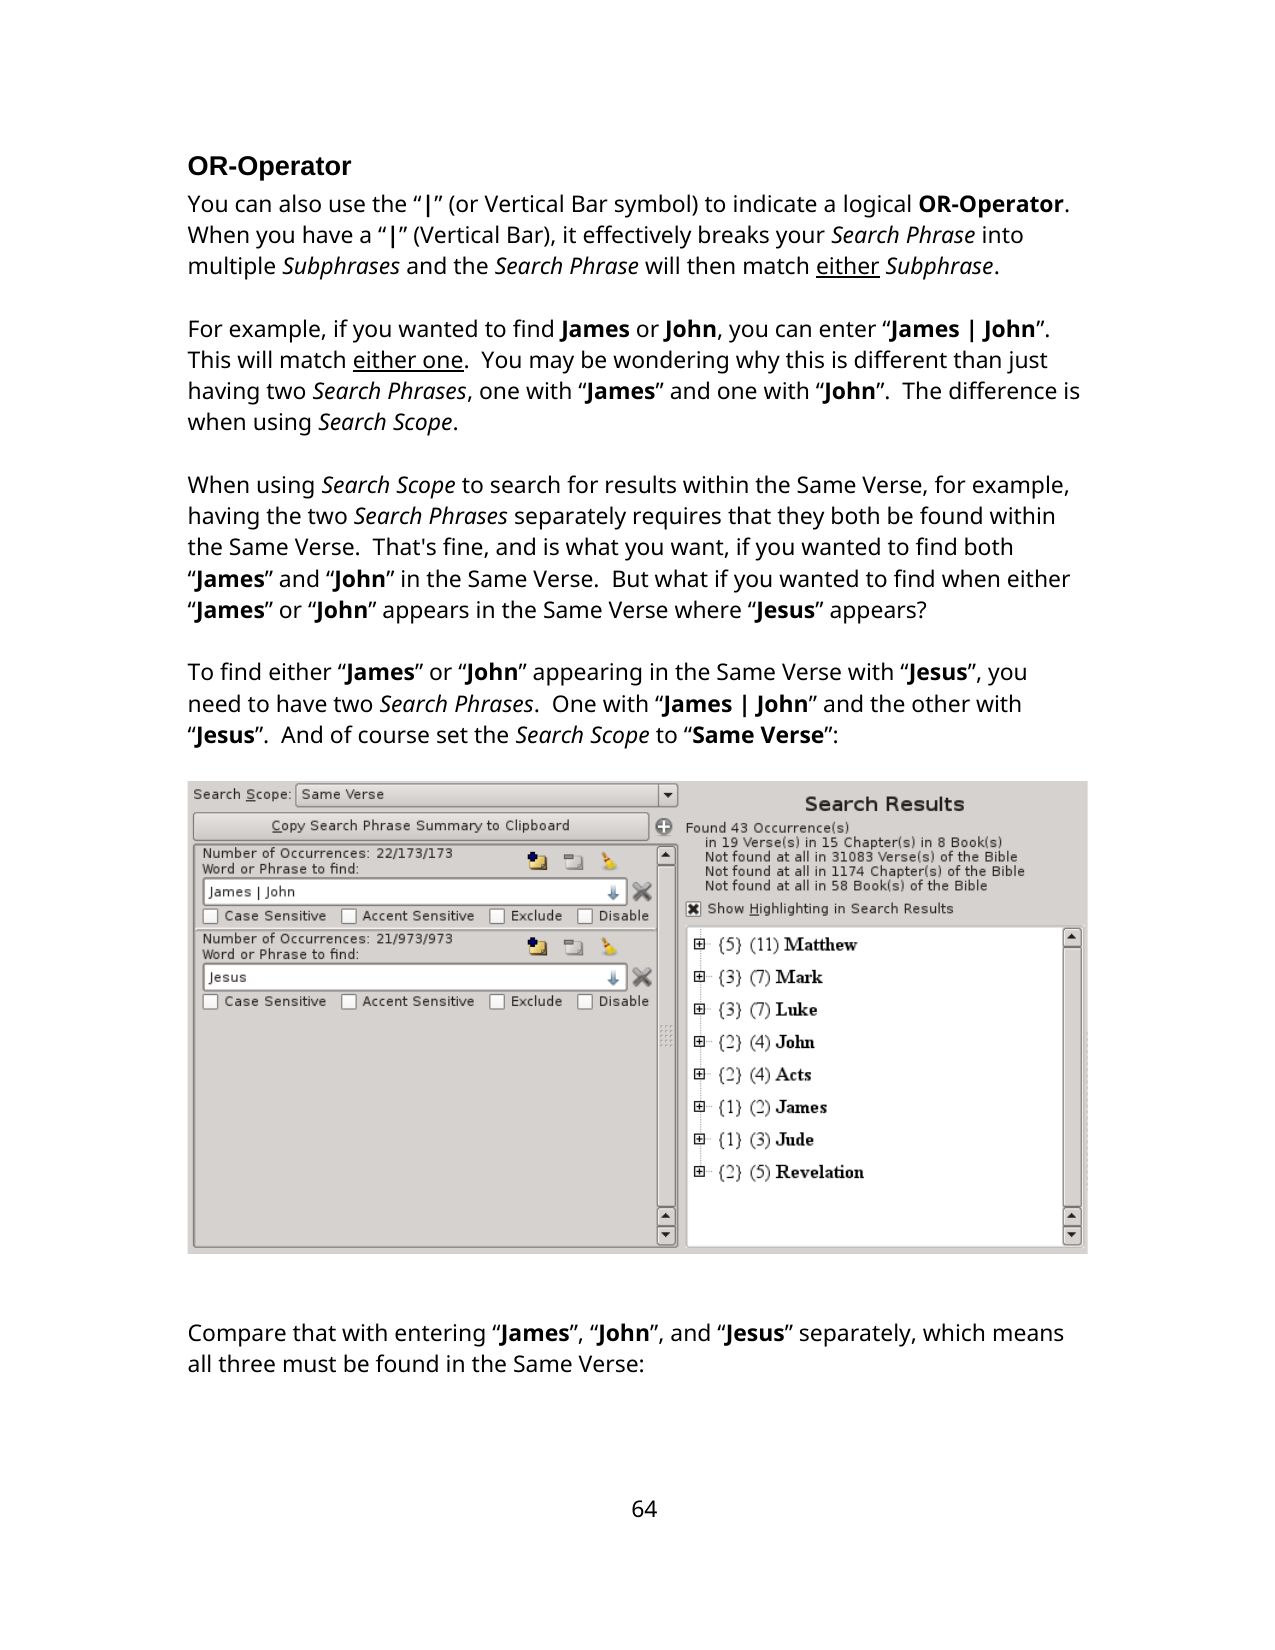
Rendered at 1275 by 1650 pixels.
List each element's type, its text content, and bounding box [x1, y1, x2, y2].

text To find either “James” or “John” appearing in the Same Verse with “Jesus”, you need to have two Search Phrases. One with “James | John” and the other with “Jesus”. And of course set the Search Scope to “Same Verse”: [187, 656, 1087, 750]
subtitle OR-Operator [187, 150, 1087, 181]
picture [187, 781, 1088, 1254]
text You can also use the “|” (or Vertical Bar symbol) to indicate a logical OR-Operator. When you have a “|” (Vertical Bar), it effectively breaks your Search Phrase into multiple Subphrases and the Search Phrase will then match either Subphrase. [187, 187, 1087, 281]
text Compare that with entering “James”, “John”, and “Jesus” separately, which means all three must be found in the Same Verse: [187, 1317, 1087, 1379]
text When using Search Scope to search for results within the Same Verse, for example, having the two Search Phrases separately requires that they both be found within the Same Verse. That's fine, and is what you want, if you wanted to find both “James” and “John” in the Same Verse. But what if you wanted to find when either “James” or “John” appears in the Same Verse where “Jesus” appears? [187, 469, 1087, 625]
text For example, if you wanted to find James or John, you can enter “James | John”. This will match either one. You may be wondering why this is different than just having two Search Phrases, one with “James” and one with “John”. The difference is when using Search Scope. [187, 312, 1087, 437]
